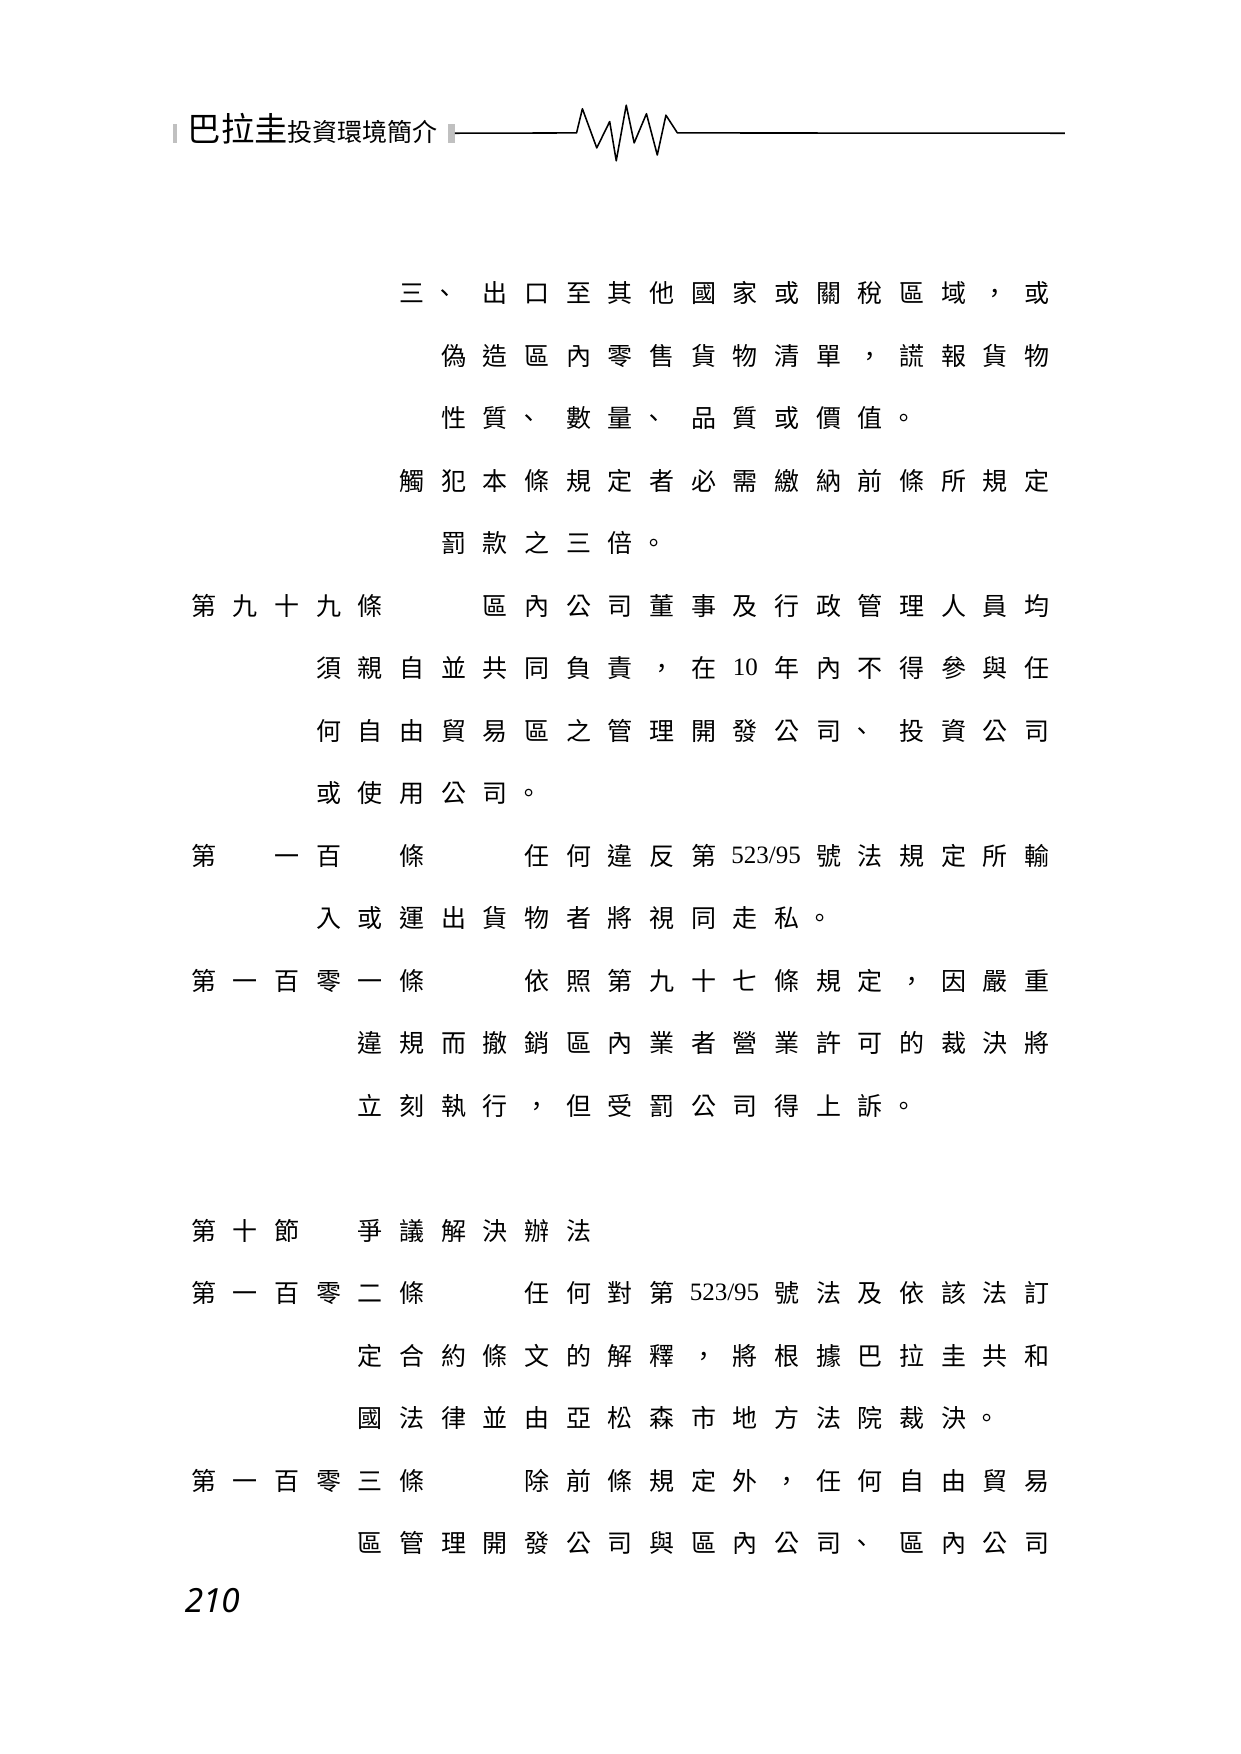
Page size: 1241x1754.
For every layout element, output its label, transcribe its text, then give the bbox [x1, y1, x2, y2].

text 第一百零三條 除前條規定外，任何自由貿易區管理開發公司與區內公司、區內公司 [183, 1438, 1058, 1563]
text 第一百零二條 任何對第523/95號法及依該法訂定合約條文的解釋，將根據巴拉圭共和國法律並由亞松森市地方法院裁決。 [183, 1250, 1058, 1438]
text 第 一百 條 任何違反第523/95號法規定所輸入或運出貨物者將視同走私。 [183, 813, 1058, 938]
text 三、出口至其他國家或關稅區域，或偽造區內零售貨物清單，謊報貨物性質、數量、品質或價值。 [355, 250, 1058, 438]
text 第一百零一條 依照第九十七條規定，因嚴重違規而撤銷區內業者營業許可的裁決將立刻執行，但受罰公司得上訴。 [183, 938, 1058, 1125]
text 第九十九條 區內公司董事及行政管理人員均須親自並共同負責，在10年內不得參與任何自由貿易區之管理開發公司、投資公司或使用公司。 [183, 563, 1058, 813]
text 觸犯本條規定者必需繳納前條所規定罰款之三倍。 [355, 438, 1058, 563]
text 第十節 爭議解決辦法 [183, 1188, 1058, 1250]
